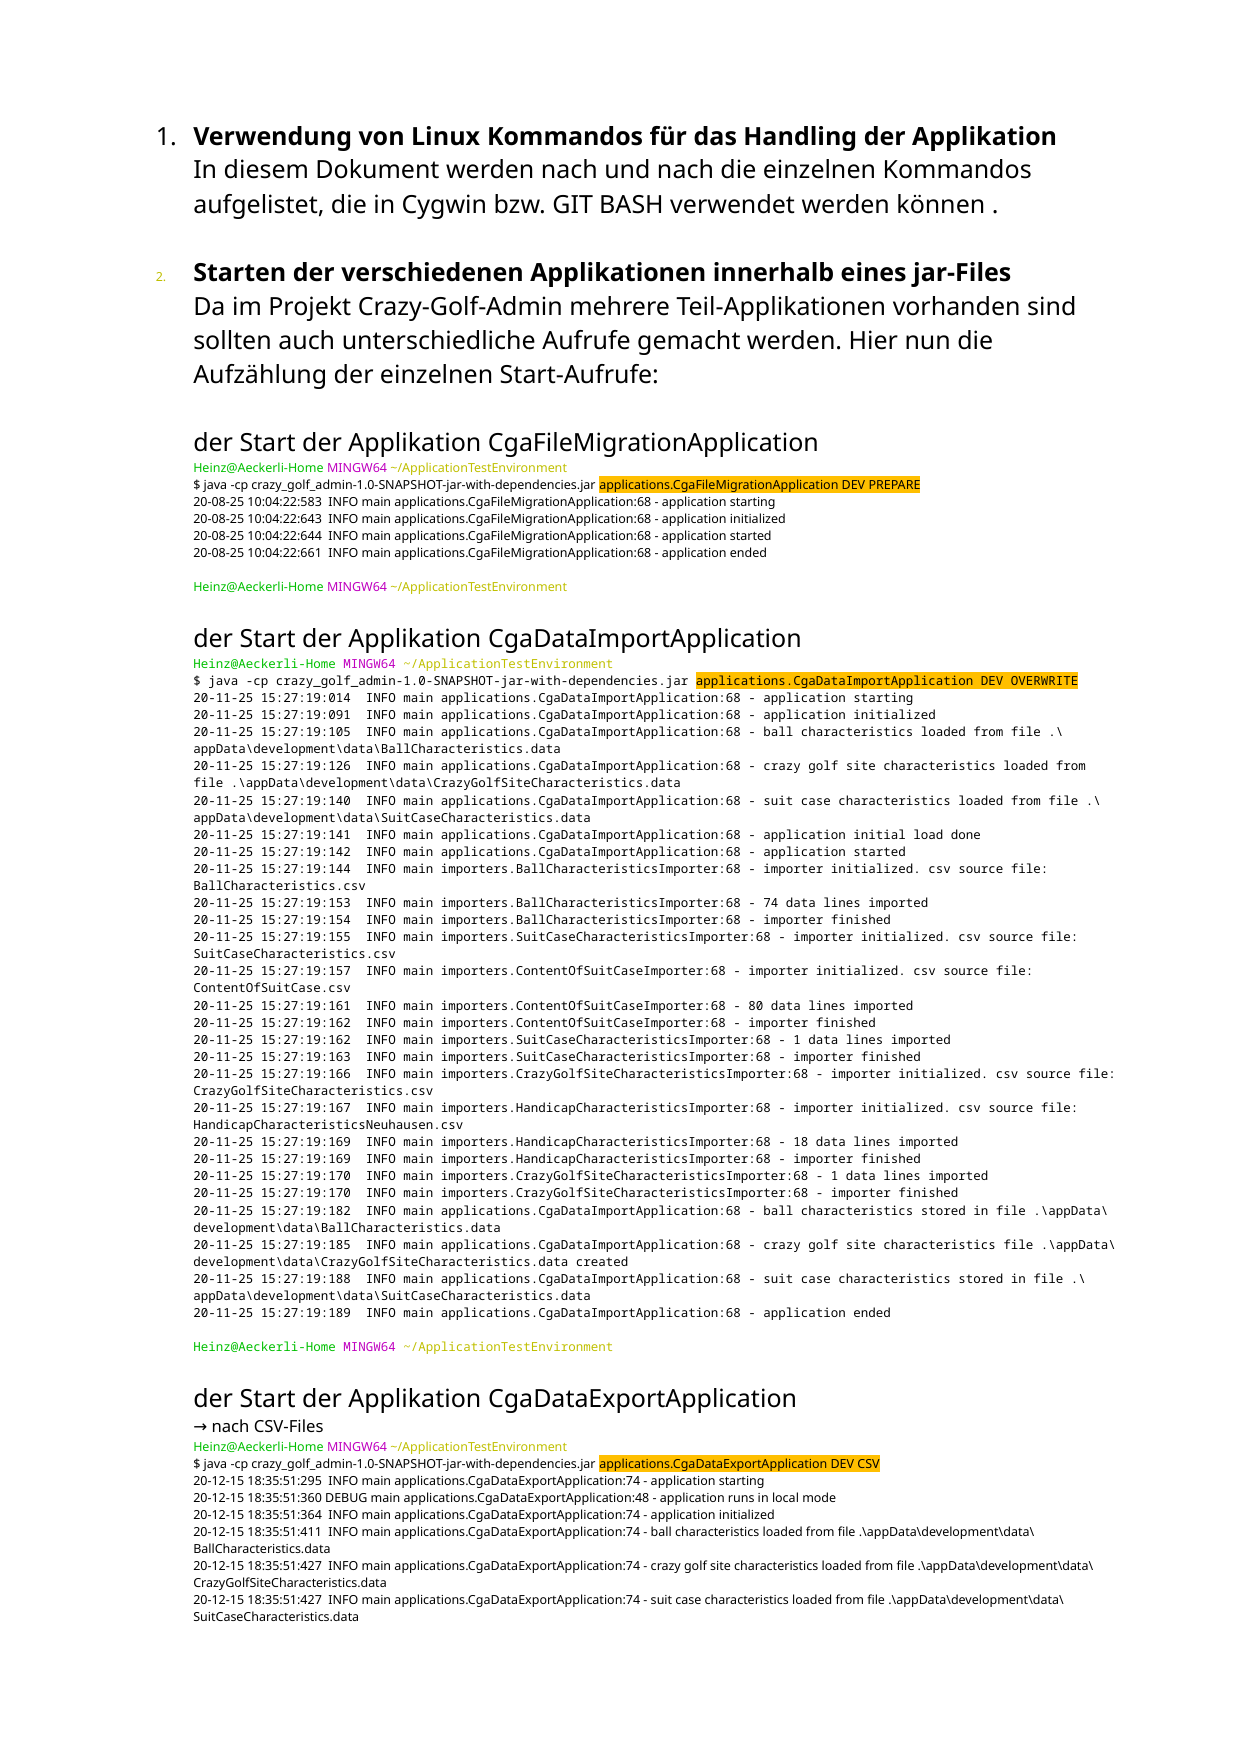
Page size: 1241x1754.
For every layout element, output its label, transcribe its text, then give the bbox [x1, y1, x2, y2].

text 20-11-25 15:27:19:161 INFO main importers.ContentOfSuitCaseImporter:68 - 80 data lines imported [193, 997, 1122, 1014]
list Verwendung von Linux Kommandos für das Handling der Applikation In diesem Dokument werden nach und nach die einzelnen Kommandos aufgelistet, die in Cygwin bzw. GIT BASH verwendet werden können . [156, 118, 1122, 254]
text 20-11-25 15:27:19:182 INFO main applications.CgaDataImportApplication:68 - ball characteristics stored in file .\appData\development\data\BallCharacteristics.data [193, 1202, 1122, 1236]
text $ java -cp crazy_golf_admin-1.0-SNAPSHOT-jar-with-dependencies.jar applications.CgaFileMigrationApplication DEV PREPARE [193, 476, 1122, 493]
text 20-11-25 15:27:19:141 INFO main applications.CgaDataImportApplication:68 - application initial load done [193, 826, 1122, 843]
text 20-08-25 10:04:22:583 INFO main applications.CgaFileMigrationApplication:68 - application starting [193, 493, 1122, 510]
text 20-11-25 15:27:19:169 INFO main importers.HandicapCharacteristicsImporter:68 - 18 data lines imported [193, 1133, 1122, 1150]
text 20-11-25 15:27:19:169 INFO main importers.HandicapCharacteristicsImporter:68 - importer finished [193, 1150, 1122, 1167]
text 20-11-25 15:27:19:140 INFO main applications.CgaDataImportApplication:68 - suit case characteristics loaded from file .\appData\development\data\SuitCaseCharacteristics.data [193, 792, 1122, 826]
text 20-12-15 18:35:51:360 DEBUG main applications.CgaDataExportApplication:48 - application runs in local mode [193, 1489, 1122, 1506]
text 20-12-15 18:35:51:295 INFO main applications.CgaDataExportApplication:74 - application starting [193, 1472, 1122, 1489]
text 20-12-15 18:35:51:364 INFO main applications.CgaDataExportApplication:74 - application initialized [193, 1506, 1122, 1523]
text 20-11-25 15:27:19:144 INFO main importers.BallCharacteristicsImporter:68 - importer initialized. csv source file: BallCharacteristics.csv [193, 860, 1122, 894]
text 20-12-15 18:35:51:427 INFO main applications.CgaDataExportApplication:74 - crazy golf site characteristics loaded from file .\appData\development\data\CrazyGolfSiteCharacteristics.data [193, 1557, 1122, 1591]
text der Start der Applikation CgaDataExportApplication [193, 1381, 1122, 1415]
text 20-11-25 15:27:19:153 INFO main importers.BallCharacteristicsImporter:68 - 74 data lines imported [193, 894, 1122, 911]
text 20-11-25 15:27:19:162 INFO main importers.SuitCaseCharacteristicsImporter:68 - 1 data lines imported [193, 1031, 1122, 1048]
text 20-11-25 15:27:19:188 INFO main applications.CgaDataImportApplication:68 - suit case characteristics stored in file .\appData\development\data\SuitCaseCharacteristics.data [193, 1270, 1122, 1304]
text $ java -cp crazy_golf_admin-1.0-SNAPSHOT-jar-with-dependencies.jar applications.CgaDataExportApplication DEV CSV [193, 1455, 1122, 1472]
text 20-08-25 10:04:22:643 INFO main applications.CgaFileMigrationApplication:68 - application initialized [193, 510, 1122, 527]
text 20-11-25 15:27:19:170 INFO main importers.CrazyGolfSiteCharacteristicsImporter:68 - importer finished [193, 1184, 1122, 1202]
text 20-11-25 15:27:19:167 INFO main importers.HandicapCharacteristicsImporter:68 - importer initialized. csv source file: HandicapCharacteristicsNeuhausen.csv [193, 1099, 1122, 1133]
text 20-11-25 15:27:19:155 INFO main importers.SuitCaseCharacteristicsImporter:68 - importer initialized. csv source file: SuitCaseCharacteristics.csv [193, 928, 1122, 962]
text 20-11-25 15:27:19:189 INFO main applications.CgaDataImportApplication:68 - application ended [193, 1304, 1122, 1321]
text 20-11-25 15:27:19:162 INFO main importers.ContentOfSuitCaseImporter:68 - importer finished [193, 1014, 1122, 1031]
text 20-12-15 18:35:51:427 INFO main applications.CgaDataExportApplication:74 - suit case characteristics loaded from file .\appData\development\data\SuitCaseCharacteristics.data [193, 1591, 1122, 1626]
text 20-08-25 10:04:22:644 INFO main applications.CgaFileMigrationApplication:68 - application started [193, 527, 1122, 544]
text 20-11-25 15:27:19:163 INFO main importers.SuitCaseCharacteristicsImporter:68 - importer finished [193, 1048, 1122, 1065]
text 20-11-25 15:27:19:157 INFO main importers.ContentOfSuitCaseImporter:68 - importer initialized. csv source file: ContentOfSuitCase.csv [193, 962, 1122, 997]
text Heinz@Aeckerli-Home MINGW64 ~/ApplicationTestEnvironment der Start der Applikation CgaDataImportApplication [193, 578, 1122, 655]
text 20-11-25 15:27:19:154 INFO main importers.BallCharacteristicsImporter:68 - importer finished [193, 911, 1122, 928]
text 20-11-25 15:27:19:170 INFO main importers.CrazyGolfSiteCharacteristicsImporter:68 - 1 data lines imported [193, 1167, 1122, 1184]
text 20-11-25 15:27:19:166 INFO main importers.CrazyGolfSiteCharacteristicsImporter:68 - importer initialized. csv source file: CrazyGolfSiteCharacteristics.csv [193, 1065, 1122, 1099]
text 20-11-25 15:27:19:142 INFO main applications.CgaDataImportApplication:68 - application started [193, 843, 1122, 860]
text → nach CSV-Files Heinz@Aeckerli-Home MINGW64 ~/ApplicationTestEnvironment [193, 1415, 1122, 1455]
text Heinz@Aeckerli-Home MINGW64 ~/ApplicationTestEnvironment [193, 1338, 1122, 1355]
text $ java -cp crazy_golf_admin-1.0-SNAPSHOT-jar-with-dependencies.jar applications.CgaDataImportApplication DEV OVERWRITE [193, 672, 1122, 689]
text 20-11-25 15:27:19:105 INFO main applications.CgaDataImportApplication:68 - ball characteristics loaded from file .\appData\development\data\BallCharacteristics.data [193, 723, 1122, 757]
list Starten der verschiedenen Applikationen innerhalb eines jar-Files Da im Projekt Crazy-Golf-Admin mehrere Teil-Applikationen vorhanden sind sollten auch unterschiedliche Aufrufe gemacht werden. Hier nun die Aufzählung der einzelnen Start-Aufrufe: der Start der Applikation CgaFileMigrationApplication Heinz@Aeckerli-Home MINGW64 ~/ApplicationTestEnvironment [156, 254, 1122, 476]
text 20-11-25 15:27:19:014 INFO main applications.CgaDataImportApplication:68 - application starting [193, 689, 1122, 706]
text 20-11-25 15:27:19:091 INFO main applications.CgaDataImportApplication:68 - application initialized [193, 706, 1122, 723]
text 20-11-25 15:27:19:126 INFO main applications.CgaDataImportApplication:68 - crazy golf site characteristics loaded from file .\appData\development\data\CrazyGolfSiteCharacteristics.data [193, 757, 1122, 792]
text 20-12-15 18:35:51:411 INFO main applications.CgaDataExportApplication:74 - ball characteristics loaded from file .\appData\development\data\BallCharacteristics.data [193, 1523, 1122, 1557]
text 20-08-25 10:04:22:661 INFO main applications.CgaFileMigrationApplication:68 - application ended [193, 544, 1122, 561]
text 20-11-25 15:27:19:185 INFO main applications.CgaDataImportApplication:68 - crazy golf site characteristics file .\appData\development\data\CrazyGolfSiteCharacteristics.data created [193, 1236, 1122, 1270]
text Heinz@Aeckerli-Home MINGW64 ~/ApplicationTestEnvironment [193, 655, 1122, 672]
